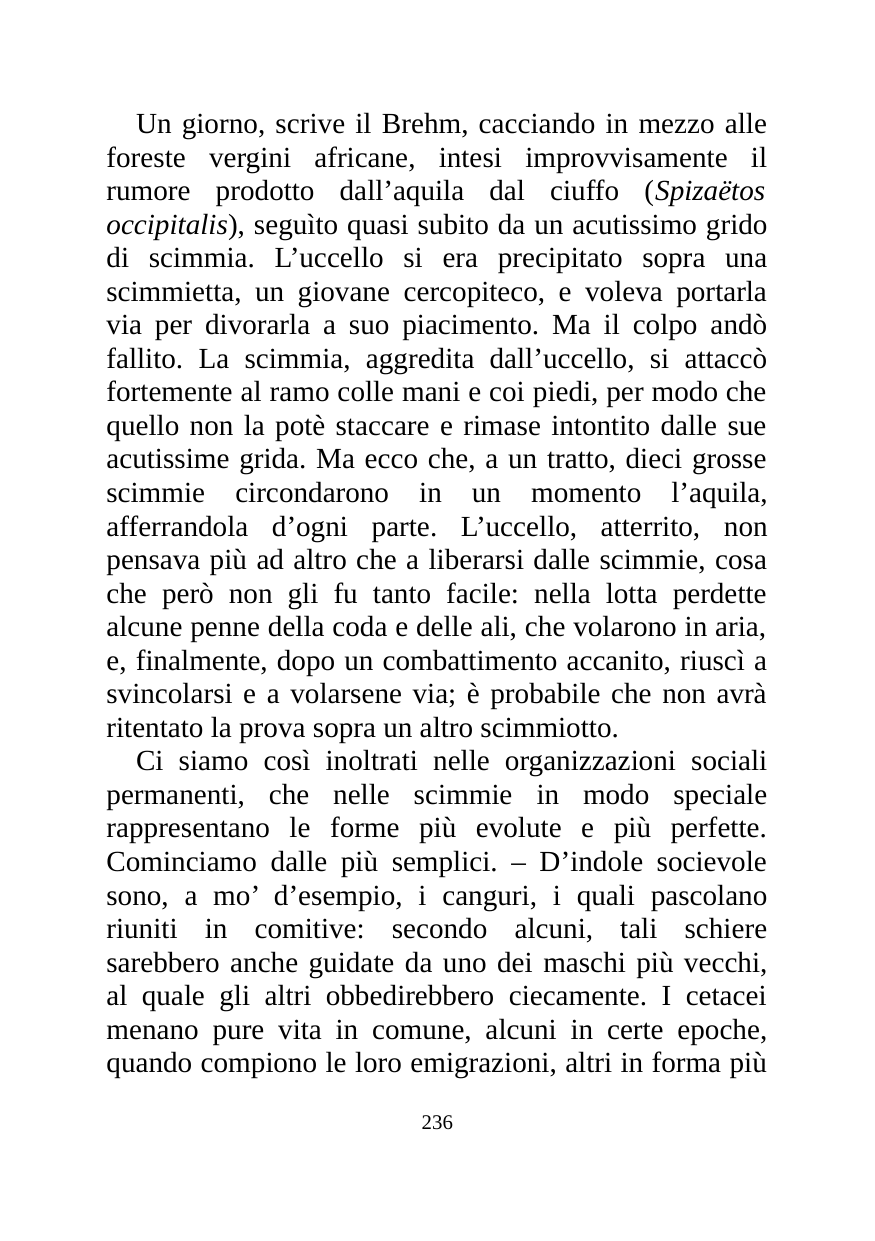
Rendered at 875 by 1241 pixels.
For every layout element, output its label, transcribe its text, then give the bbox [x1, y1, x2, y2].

text Ci siamo così inoltrati nelle organizzazioni sociali permanenti, che nelle scimmie in modo speciale rappresentano le forme più evolute e più perfette. Cominciamo dalle più semplici. – D’indole socievole sono, a mo’ d’esempio, i canguri, i quali pascolano riuniti in comitive: secondo alcuni, tali schiere sarebbero anche guidate da uno dei maschi più vecchi, al quale gli altri obbedirebbero ciecamente. I cetacei menano pure vita in comune, alcuni in certe epoche, quando compiono le loro emigrazioni, altri in forma più [106, 743, 768, 1079]
text Un giorno, scrive il Brehm, cacciando in mezzo alle foreste vergini africane, intesi improvvisamente il rumore prodotto dall’aquila dal ciuffo (Spizaëtos occipitalis), seguìto quasi subito da un acutissimo grido di scimmia. L’uccello si era precipitato sopra una scimmietta, un giovane cercopiteco, e voleva portarla via per divorarla a suo piacimento. Ma il colpo andò fallito. La scimmia, aggredita dall’uccello, si attaccò fortemente al ramo colle mani e coi piedi, per modo che quello non la potè staccare e rimase intontito dalle sue acutissime grida. Ma ecco che, a un tratto, dieci grosse scimmie circondarono in un momento l’aquila, afferrandola d’ogni parte. L’uccello, atterrito, non pensava più ad altro che a liberarsi dalle scimmie, cosa che però non gli fu tanto facile: nella lotta perdette alcune penne della coda e delle ali, che volarono in aria, e, finalmente, dopo un combattimento accanito, riuscì a svincolarsi e a volarsene via; è probabile che non avrà ritentato la prova sopra un altro scimmiotto. [106, 106, 768, 743]
